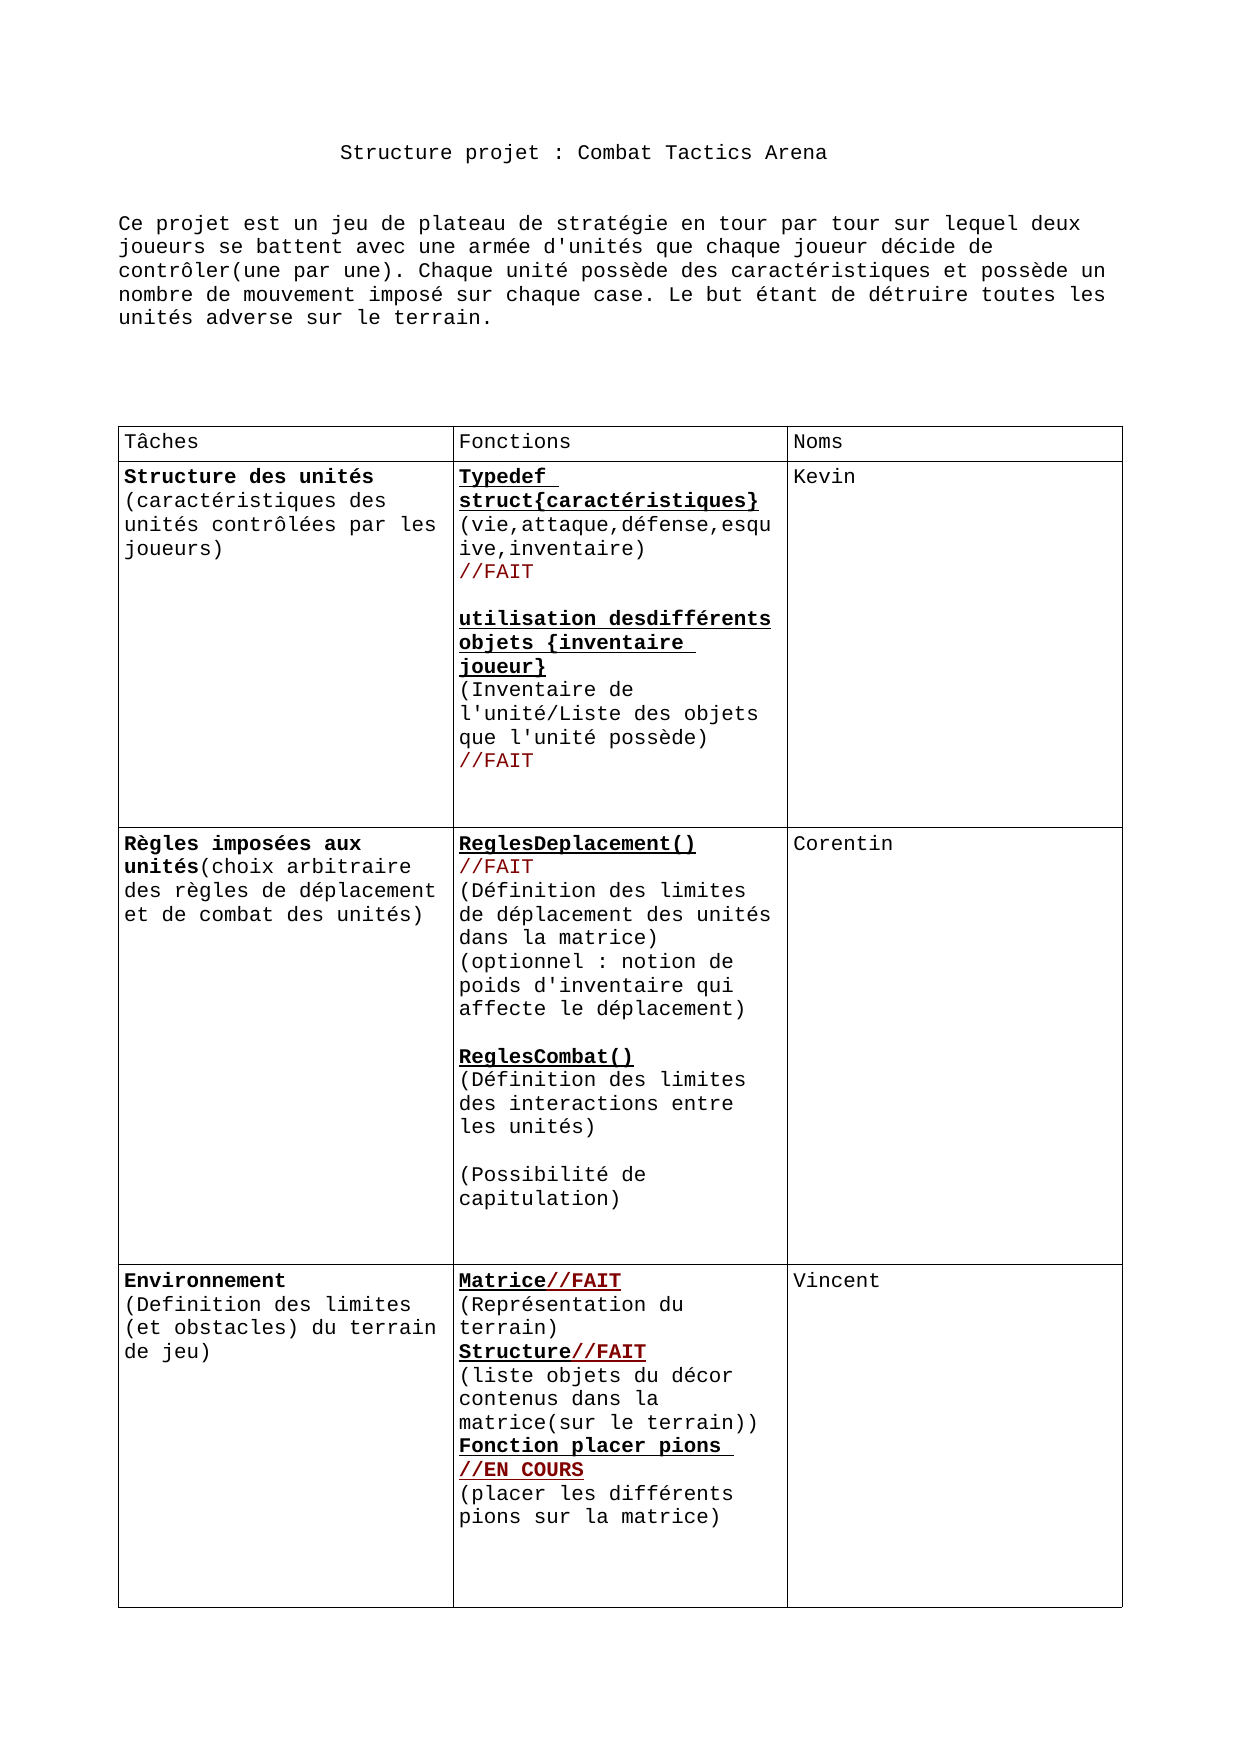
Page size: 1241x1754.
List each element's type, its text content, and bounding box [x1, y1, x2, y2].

table_header Noms [788, 427, 1122, 461]
table_cell Règles imposées aux unités(choix arbitraire des règles de déplacement et de combat des unités) [119, 828, 453, 1264]
table_cell Environnement (Definition des limites (et obstacles) du terrain de jeu) [119, 1265, 453, 1607]
table_header Tâches [119, 427, 453, 461]
table_cell Typedef struct{caractéristiques} (vie,attaque,défense,esquive,inventaire) //FAIT utilisation desdifférents objets {inventaire joueur} (Inventaire de l'unité/Liste des objets que l'unité possède) //FAIT [454, 462, 787, 827]
table_header Fonctions [454, 427, 787, 461]
table_cell Kevin [788, 462, 1122, 827]
table_cell Corentin [788, 828, 1122, 1264]
text Structure projet : Combat Tactics Arena [118, 142, 1122, 165]
text Ce projet est un jeu de plateau de stratégie en tour par tour sur lequel deux joueurs se battent avec une armée d'unités que chaque joueur décide de contrôler(une par une). Chaque unité possède des caractéristiques et possède un nombre de mouvement imposé sur chaque case. Le but étant de détruire toutes les unités adverse sur le terrain. [118, 213, 1122, 331]
table_cell Matrice//FAIT (Représentation du terrain) Structure//FAIT (liste objets du décor contenus dans la matrice(sur le terrain)) Fonction placer pions //EN COURS (placer les différents pions sur la matrice) [454, 1265, 787, 1607]
table_cell Vincent [788, 1265, 1122, 1607]
table_cell Structure des unités (caractéristiques des unités contrôlées par les joueurs) [119, 462, 453, 827]
table_cell ReglesDeplacement() //FAIT (Définition des limites de déplacement des unités dans la matrice) (optionnel : notion de poids d'inventaire qui affecte le déplacement) ReglesCombat() (Définition des limites des interactions entre les unités) (Possibilité de capitulation) [454, 828, 787, 1264]
